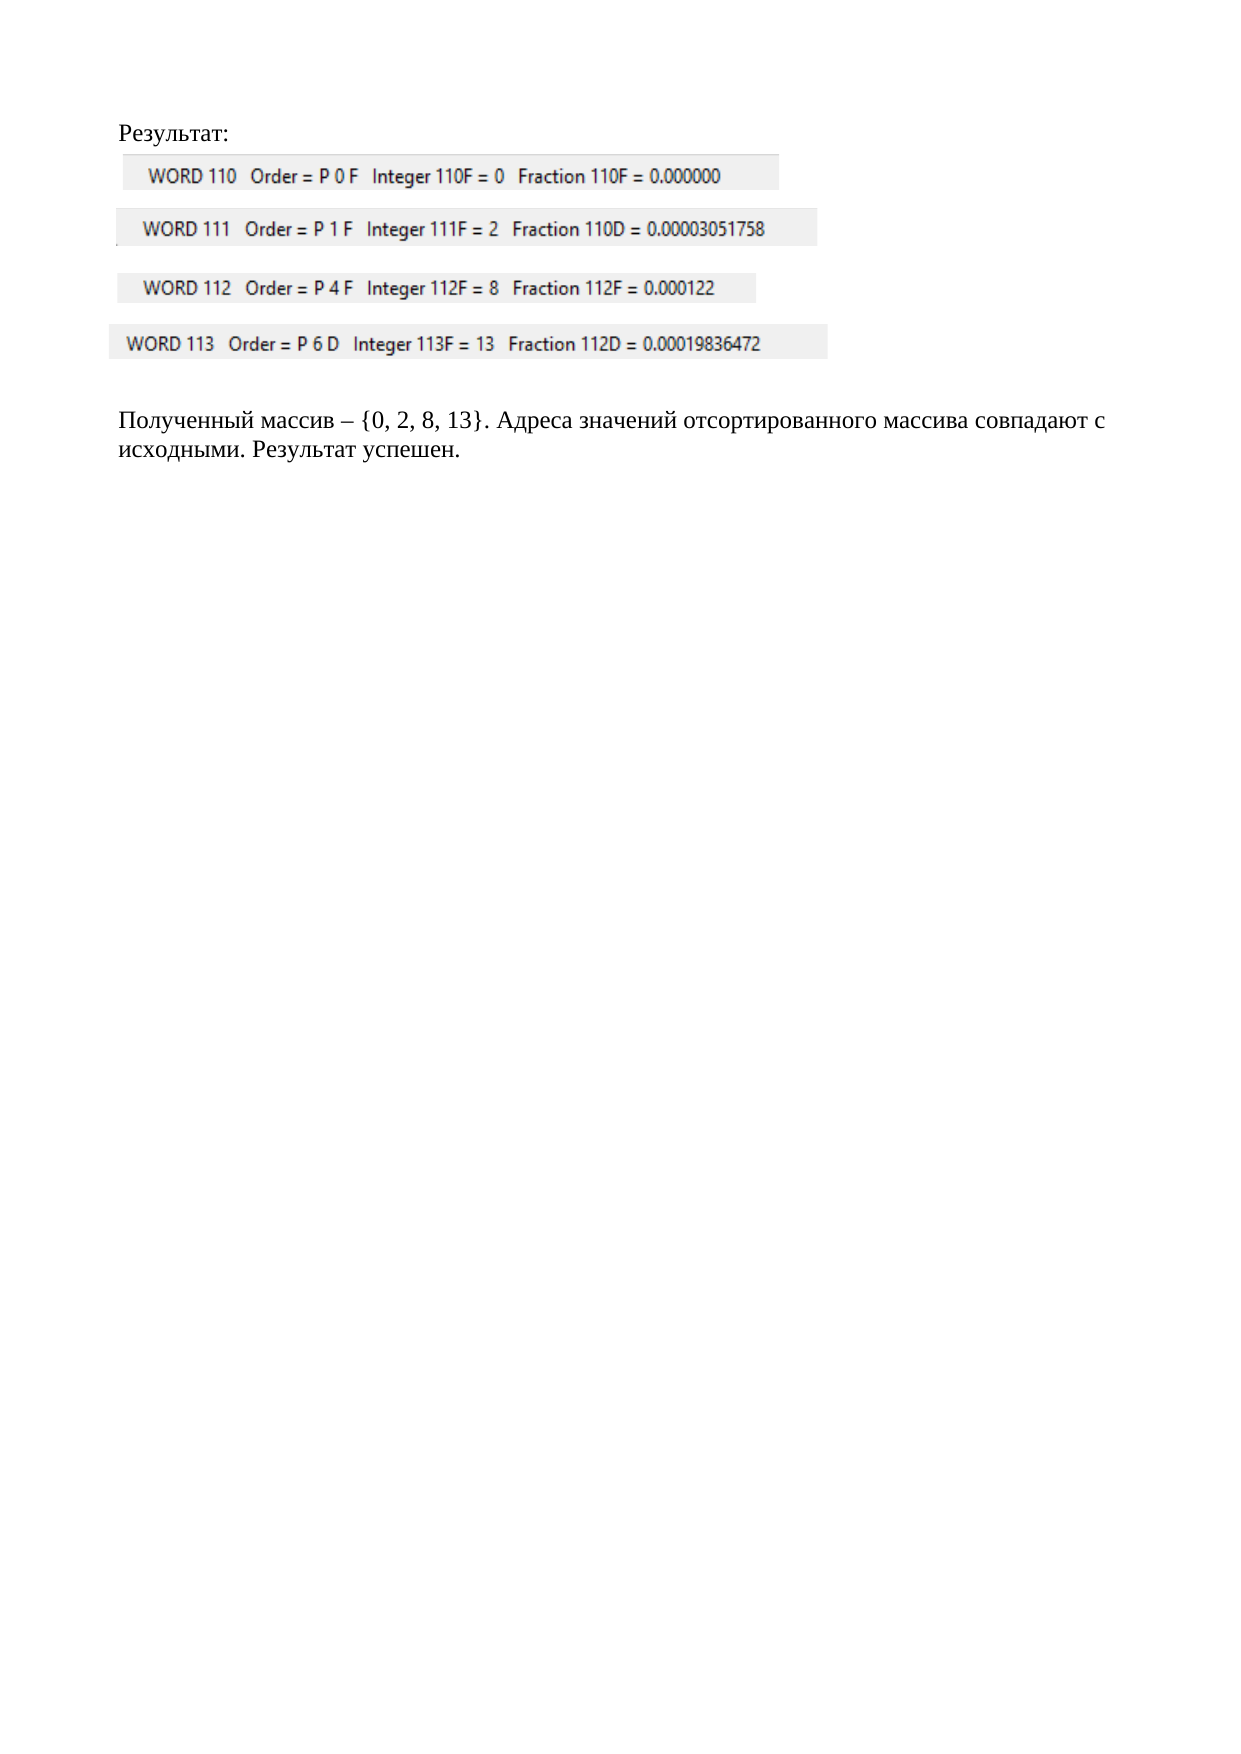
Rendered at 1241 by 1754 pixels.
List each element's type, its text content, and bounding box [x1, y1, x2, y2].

picture [122, 154, 780, 190]
picture [116, 208, 818, 246]
text Результат: [118, 118, 1122, 147]
picture [117, 273, 757, 303]
picture [108, 324, 828, 359]
text Полученный массив – {0, 2, 8, 13}. Адреса значений отсортированного массива совпадают с исходными. Результат успешен. [118, 406, 1122, 463]
